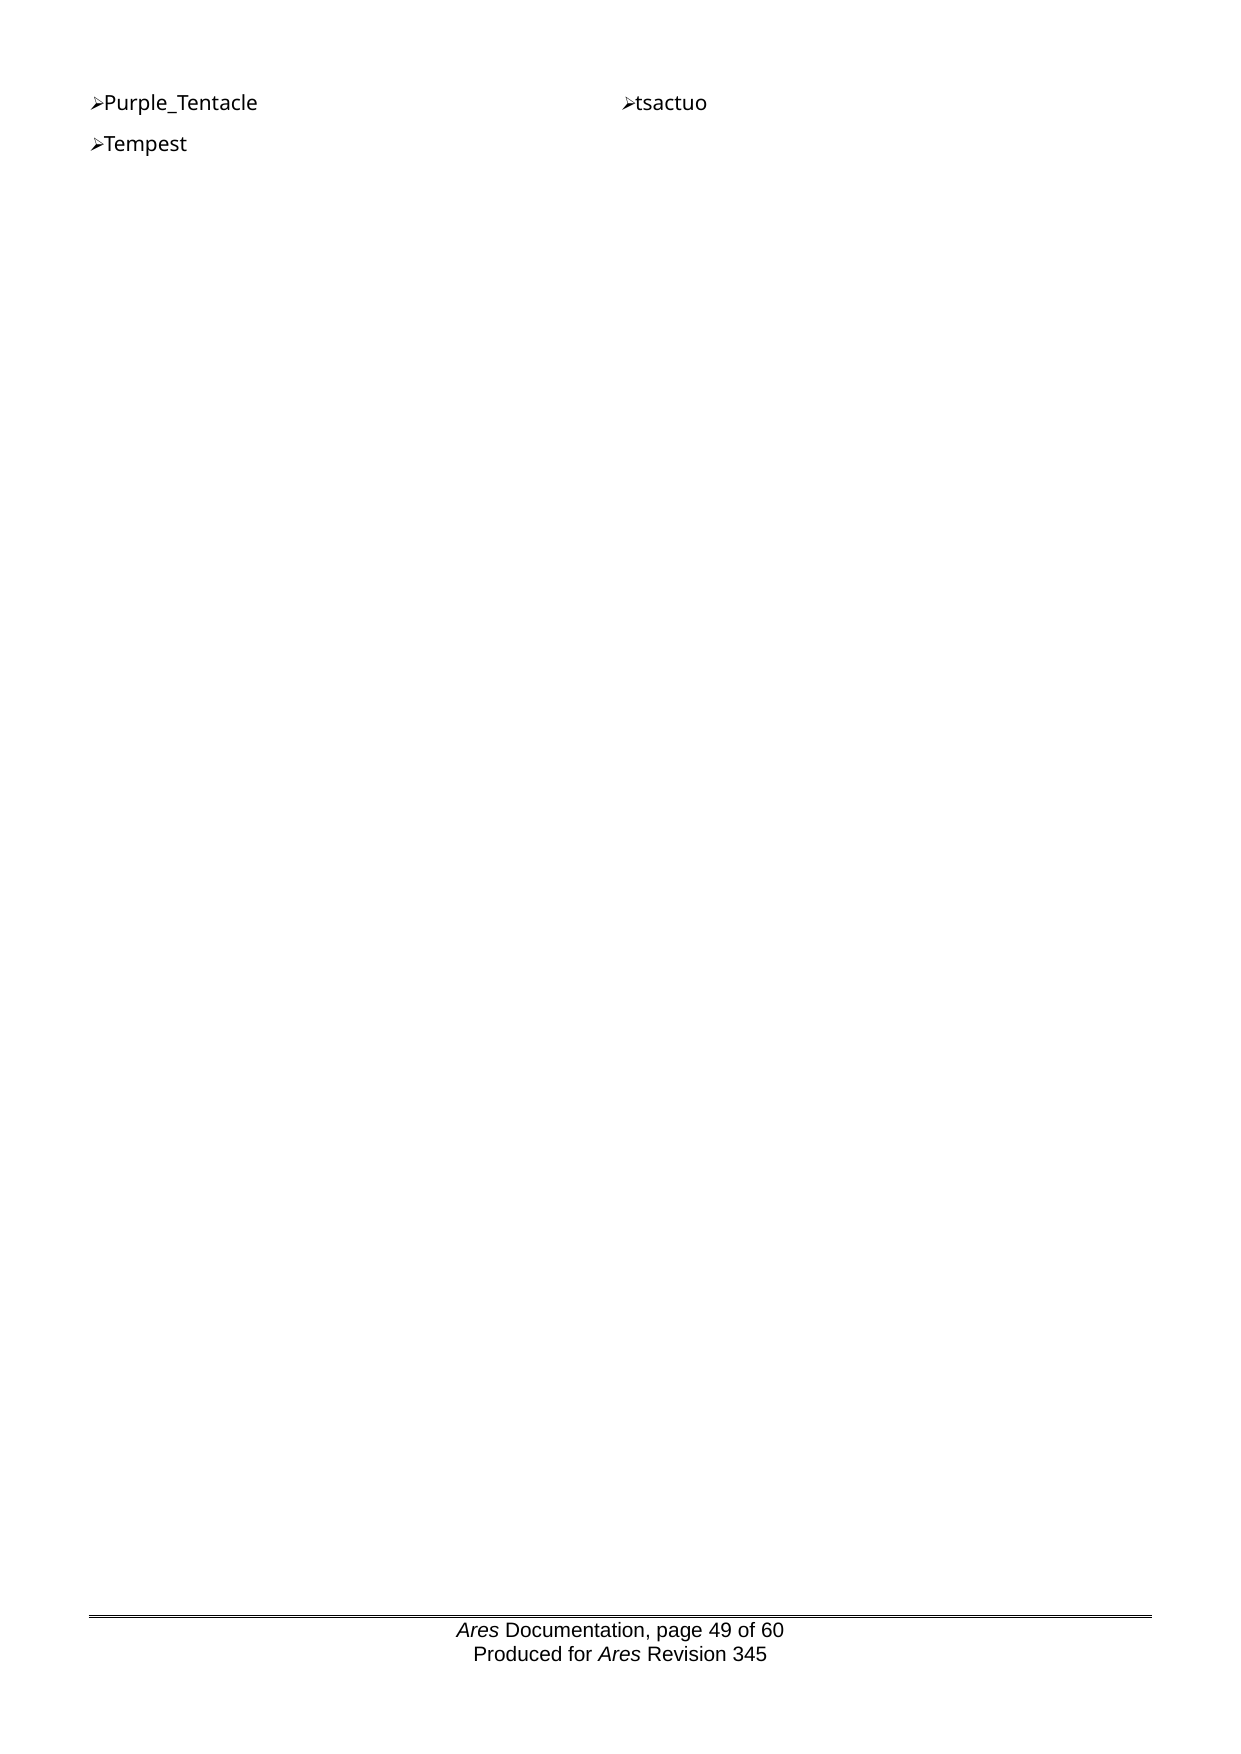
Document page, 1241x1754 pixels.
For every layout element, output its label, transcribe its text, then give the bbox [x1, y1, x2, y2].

list Purple_Tentacle [88, 88, 620, 117]
list tsactuo [620, 88, 1152, 117]
list Tempest [88, 129, 620, 158]
